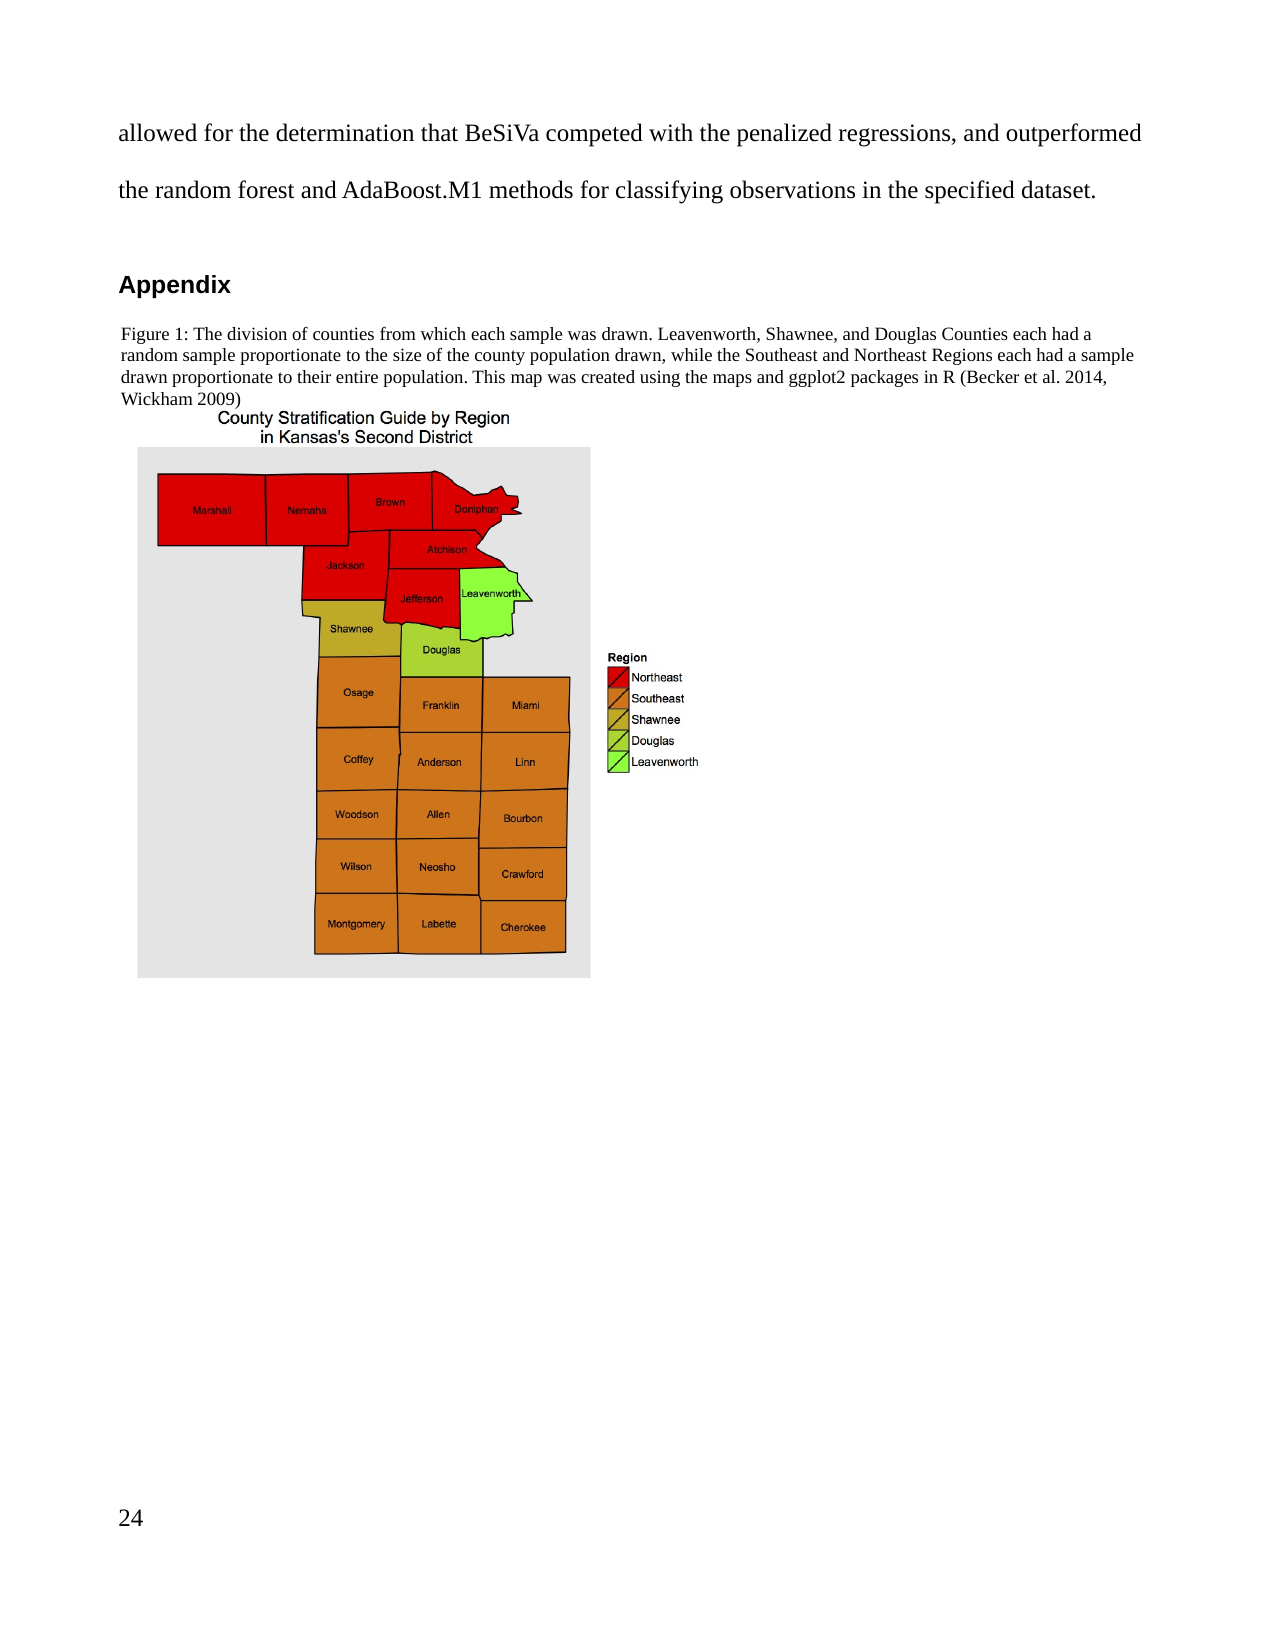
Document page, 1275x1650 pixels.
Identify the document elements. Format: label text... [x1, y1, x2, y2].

text allowed for the determination that BeSiVa competed with the penalized regressions, and outperformed the random forest and AdaBoost.M1 methods for classifying observations in the specified dataset. [118, 118, 1157, 204]
picture [111, 389, 733, 1004]
subtitle Appendix [118, 271, 1157, 299]
